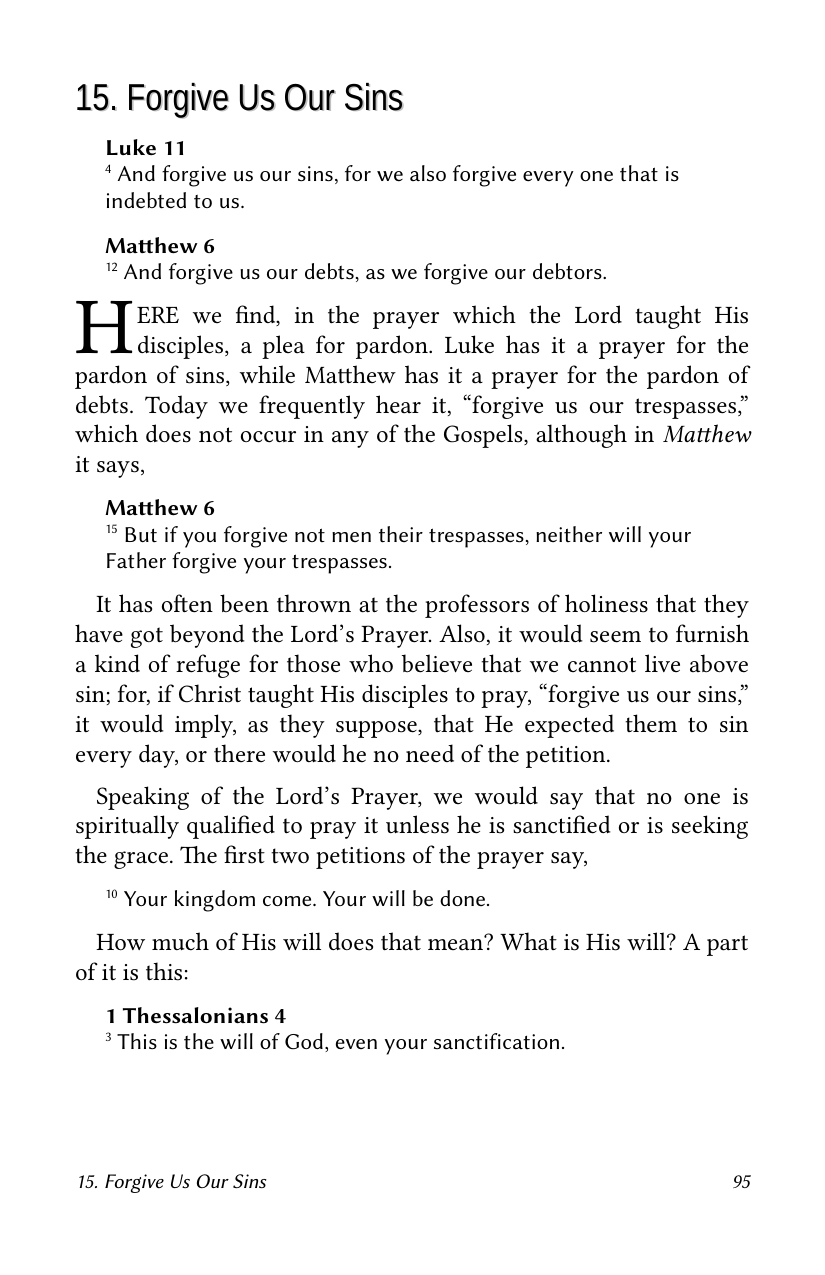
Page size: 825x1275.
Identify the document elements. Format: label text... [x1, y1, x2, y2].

text Luke 11 [105, 135, 750, 161]
text 15 But if you forgive not men their trespasses, neither will your Father forgive your trespasses. [105, 521, 720, 574]
text 12 And forgive us our debts, as we forgive our debtors. [105, 259, 720, 285]
text How much of His will does that mean? What is His will? A part of it is this: [75, 928, 750, 987]
text Speaking of the Lord’s Prayer, we would say that no one is spiritually qualified to pray it unless he is sanctified or is seeking the grace. The first two petitions of the prayer say, [75, 782, 750, 870]
text Matthew 6 [105, 233, 750, 259]
text 3 This is the will of God, even your sanctification. [105, 1029, 720, 1055]
text 1 Thessalonians 4 [105, 1003, 750, 1029]
text HERE we find, in the prayer which the Lord taught His disciples, a plea for pardon. Luke has it a prayer for the pardon of sins, while Matthew has it a prayer for the pardon of debts. Today we frequently hear it, “forgive us our trespasses,” which does not occur in any of the Gospels, although in Matthew it says, [75, 301, 750, 479]
text 4 And forgive us our sins, for we also forgive every one that is indebted to us. [105, 161, 720, 214]
text It has often been thrown at the professors of holiness that they have got beyond the Lord’s Prayer. Also, it would seem to furnish a kind of refuge for those who believe that we cannot live above sin; for, if Christ taught His disciples to pray, “forgive us our sins,” it would imply, as they suppose, that He expected them to sin every day, or there would he no need of the petition. [75, 590, 750, 768]
text 10 Your kingdom come. Your will be done. [105, 886, 720, 912]
text Matthew 6 [105, 495, 750, 521]
title Forgive Us Our Sins [75, 75, 750, 118]
